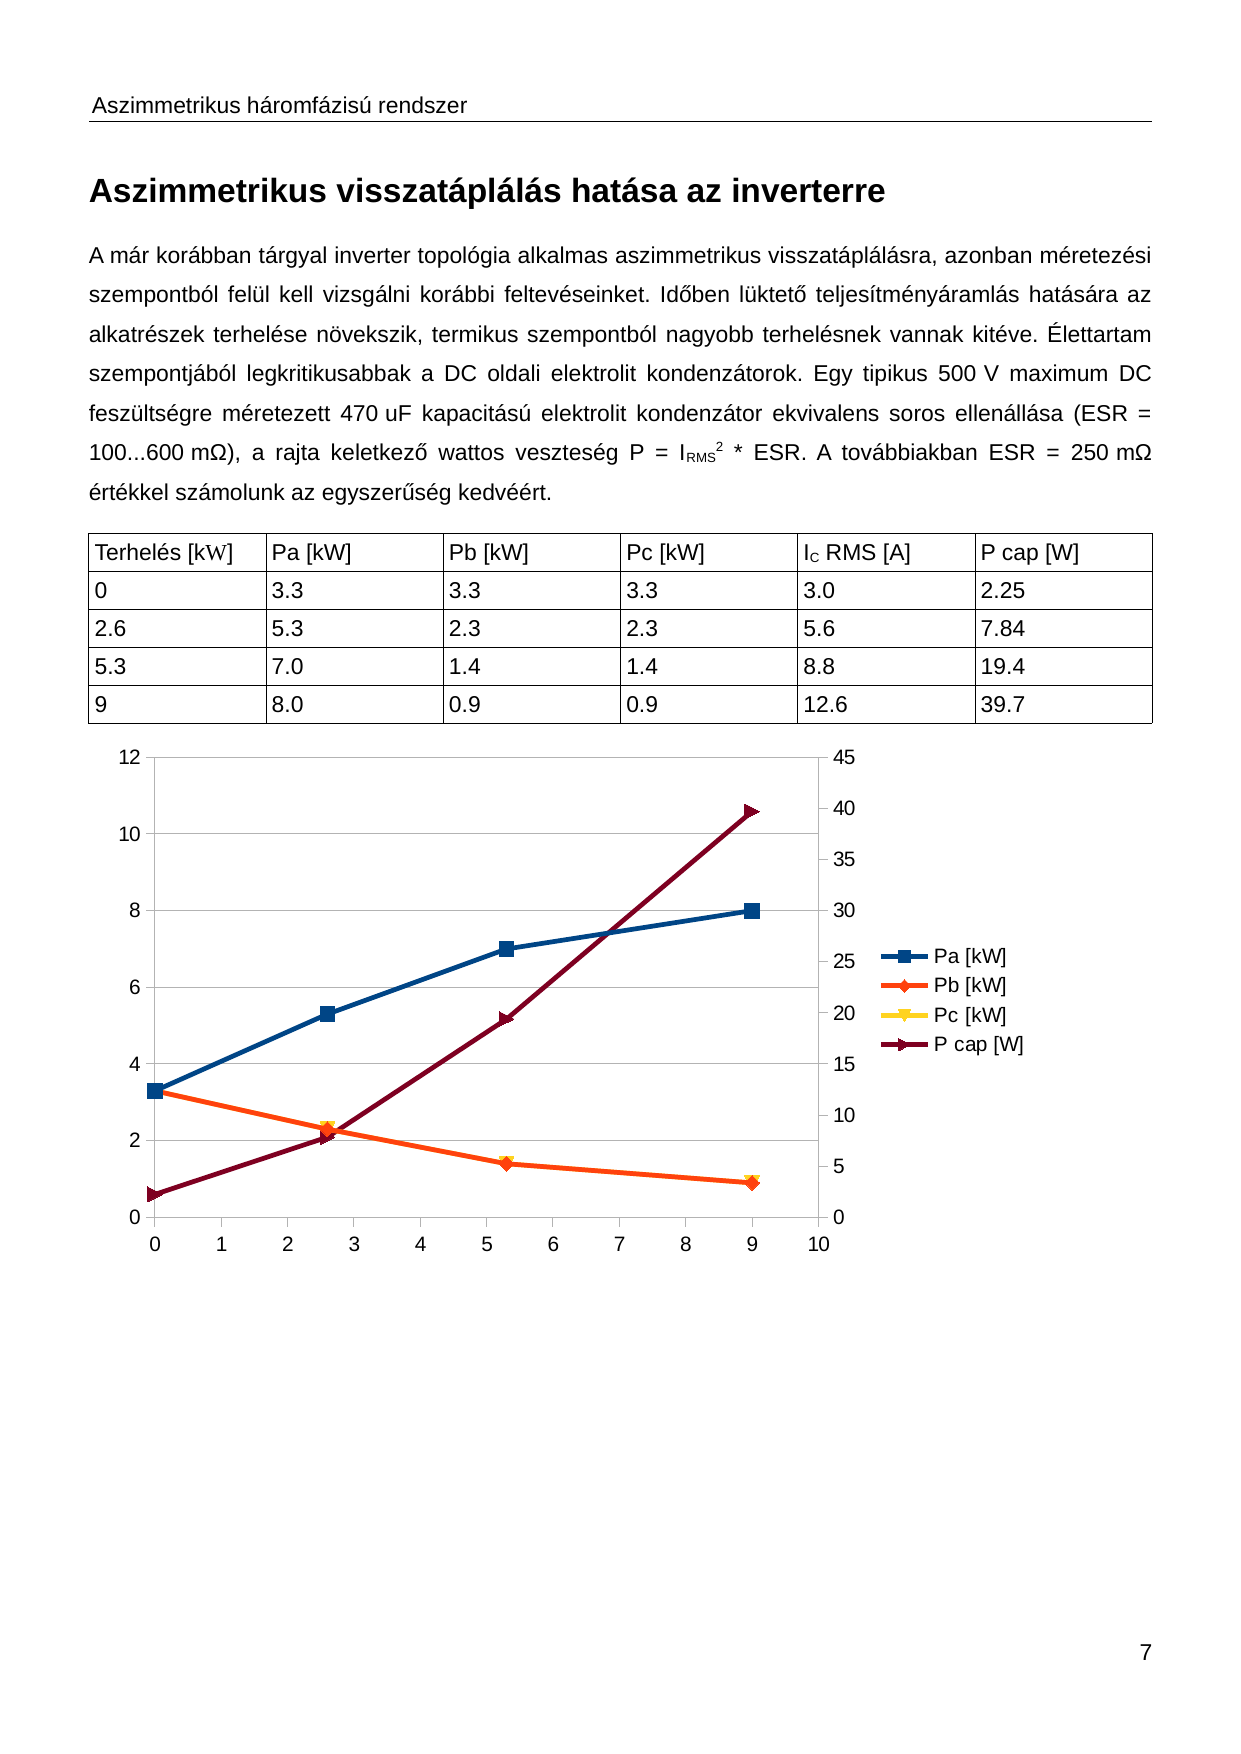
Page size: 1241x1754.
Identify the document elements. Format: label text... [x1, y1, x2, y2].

table_cell 0.9 [621, 686, 797, 723]
table_header Pb [kW] [444, 534, 620, 571]
table_header Terhelés [kW] [89, 534, 266, 571]
table_cell 3.0 [798, 572, 975, 609]
table_cell 3.3 [267, 572, 443, 609]
table_cell 0.9 [444, 686, 620, 723]
table_cell 5.3 [267, 610, 443, 647]
table_header Pc [kW] [621, 534, 797, 571]
table_cell 3.3 [444, 572, 620, 609]
subtitle Aszimmetrikus visszatáplálás hatása az inverterre [88, 171, 1152, 210]
table_header IC RMS [A] [798, 534, 975, 571]
table_cell 2.3 [621, 610, 797, 647]
text A már korábban tárgyal inverter topológia alkalmas aszimmetrikus visszatáplálásra, azonban méretezési szempontból felül kell vizsgálni korábbi feltevéseinket. Időben lüktető teljesítményáramlás hatására az alkatrészek terhelése növekszik, termikus szempontból nagyobb terhelésnek vannak kitéve. Élettartam szempontjából legkritikusabbak a DC oldali elektrolit kondenzátorok. Egy tipikus 500 V maximum DC feszültségre méretezett 470 uF kapacitású elektrolit kondenzátor ekvivalens soros ellenállása (ESR = 100...600 mΩ), a rajta keletkező wattos veszteség P = IRMS2 * ESR. A továbbiakban ESR = 250 mΩ értékkel számolunk az egyszerűség kedvéért. [88, 242, 1152, 505]
table_cell 3.3 [621, 572, 797, 609]
table_header P cap [W] [976, 534, 1152, 571]
table_cell 2.3 [444, 610, 620, 647]
table_cell 7.84 [976, 610, 1152, 647]
table_cell 9 [89, 686, 266, 723]
table_cell 12.6 [798, 686, 975, 723]
table_header Pa [kW] [267, 534, 443, 571]
table_cell 8.0 [267, 686, 443, 723]
table_cell 7.0 [267, 648, 443, 685]
table_cell 5.6 [798, 610, 975, 647]
table_cell 5.3 [89, 648, 266, 685]
table_cell 2.6 [89, 610, 266, 647]
table_cell 0 [89, 572, 266, 609]
table_cell 39.7 [976, 686, 1152, 723]
table_cell 19.4 [976, 648, 1152, 685]
table_cell 2.25 [976, 572, 1152, 609]
table_cell 8.8 [798, 648, 975, 685]
table_cell 1.4 [621, 648, 797, 685]
table_cell 1.4 [444, 648, 620, 685]
